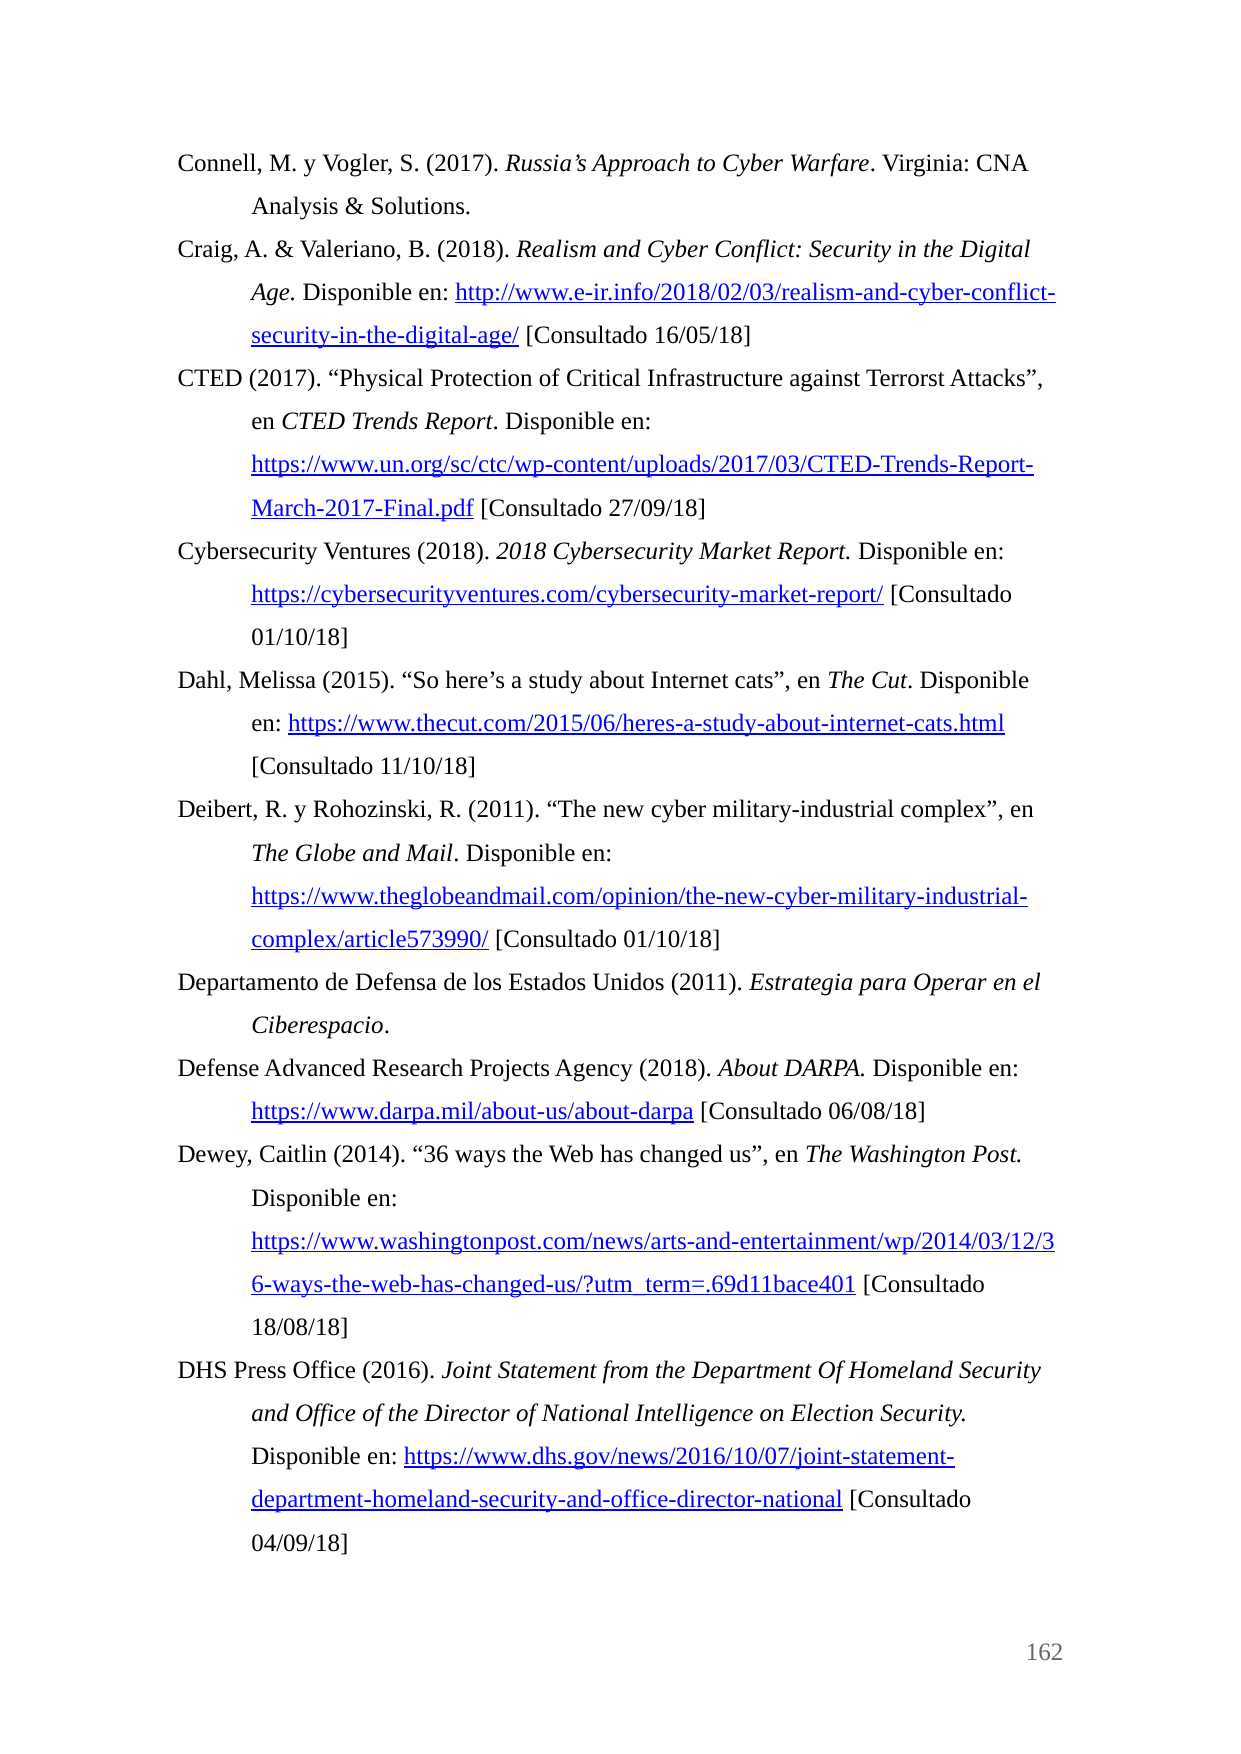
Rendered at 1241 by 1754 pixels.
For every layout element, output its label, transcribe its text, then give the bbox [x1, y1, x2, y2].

text Dewey, Caitlin (2014). “36 ways the Web has changed us”, en The Washington Post. Disponible en: https://www.washingtonpost.com/news/arts-and-entertainment/wp/2014/03/12/36-ways-the-web-has-changed-us/?utm_term=.69d11bace401 [Consultado 18/08/18] [177, 1139, 1063, 1341]
text DHS Press Office (2016). Joint Statement from the Department Of Homeland Security and Office of the Director of National Intelligence on Election Security. Disponible en: https://www.dhs.gov/news/2016/10/07/joint-statement-department-homeland-security-and-office-director-national [Consultado 04/09/18] [177, 1355, 1063, 1556]
text Deibert, R. y Rohozinski, R. (2011). “The new cyber military-industrial complex”, en The Globe and Mail. Disponible en: https://www.theglobeandmail.com/opinion/the-new-cyber-military-industrial-complex/article573990/ [Consultado 01/10/18] [177, 794, 1063, 953]
text Cybersecurity Ventures (2018). 2018 Cybersecurity Market Report. Disponible en: https://cybersecurityventures.com/cybersecurity-market-report/ [Consultado 01/10/18] [177, 536, 1063, 651]
text Craig, A. & Valeriano, B. (2018). Realism and Cyber Conflict: Security in the Digital Age. Disponible en: http://www.e-ir.info/2018/02/03/realism-and-cyber-conflict-security-in-the-digital-age/ [Consultado 16/05/18] [177, 234, 1063, 349]
text Dahl, Melissa (2015). “So here’s a study about Internet cats”, en The Cut. Disponible en: https://www.thecut.com/2015/06/heres-a-study-about-internet-cats.html [Consultado 11/10/18] [177, 665, 1063, 780]
text Connell, M. y Vogler, S. (2017). Russia’s Approach to Cyber Warfare. Virginia: CNA Analysis & Solutions. [177, 148, 1063, 219]
text Defense Advanced Research Projects Agency (2018). About DARPA. Disponible en: https://www.darpa.mil/about-us/about-darpa [Consultado 06/08/18] [177, 1053, 1063, 1125]
text Departamento de Defensa de los Estados Unidos (2011). Estrategia para Operar en el Ciberespacio. [177, 967, 1063, 1039]
text CTED (2017). “Physical Protection of Critical Infrastructure against Terrorst Attacks”, en CTED Trends Report. Disponible en: https://www.un.org/sc/ctc/wp-content/uploads/2017/03/CTED-Trends-Report-March-2017-Final.pdf [Consultado 27/09/18] [177, 363, 1063, 521]
